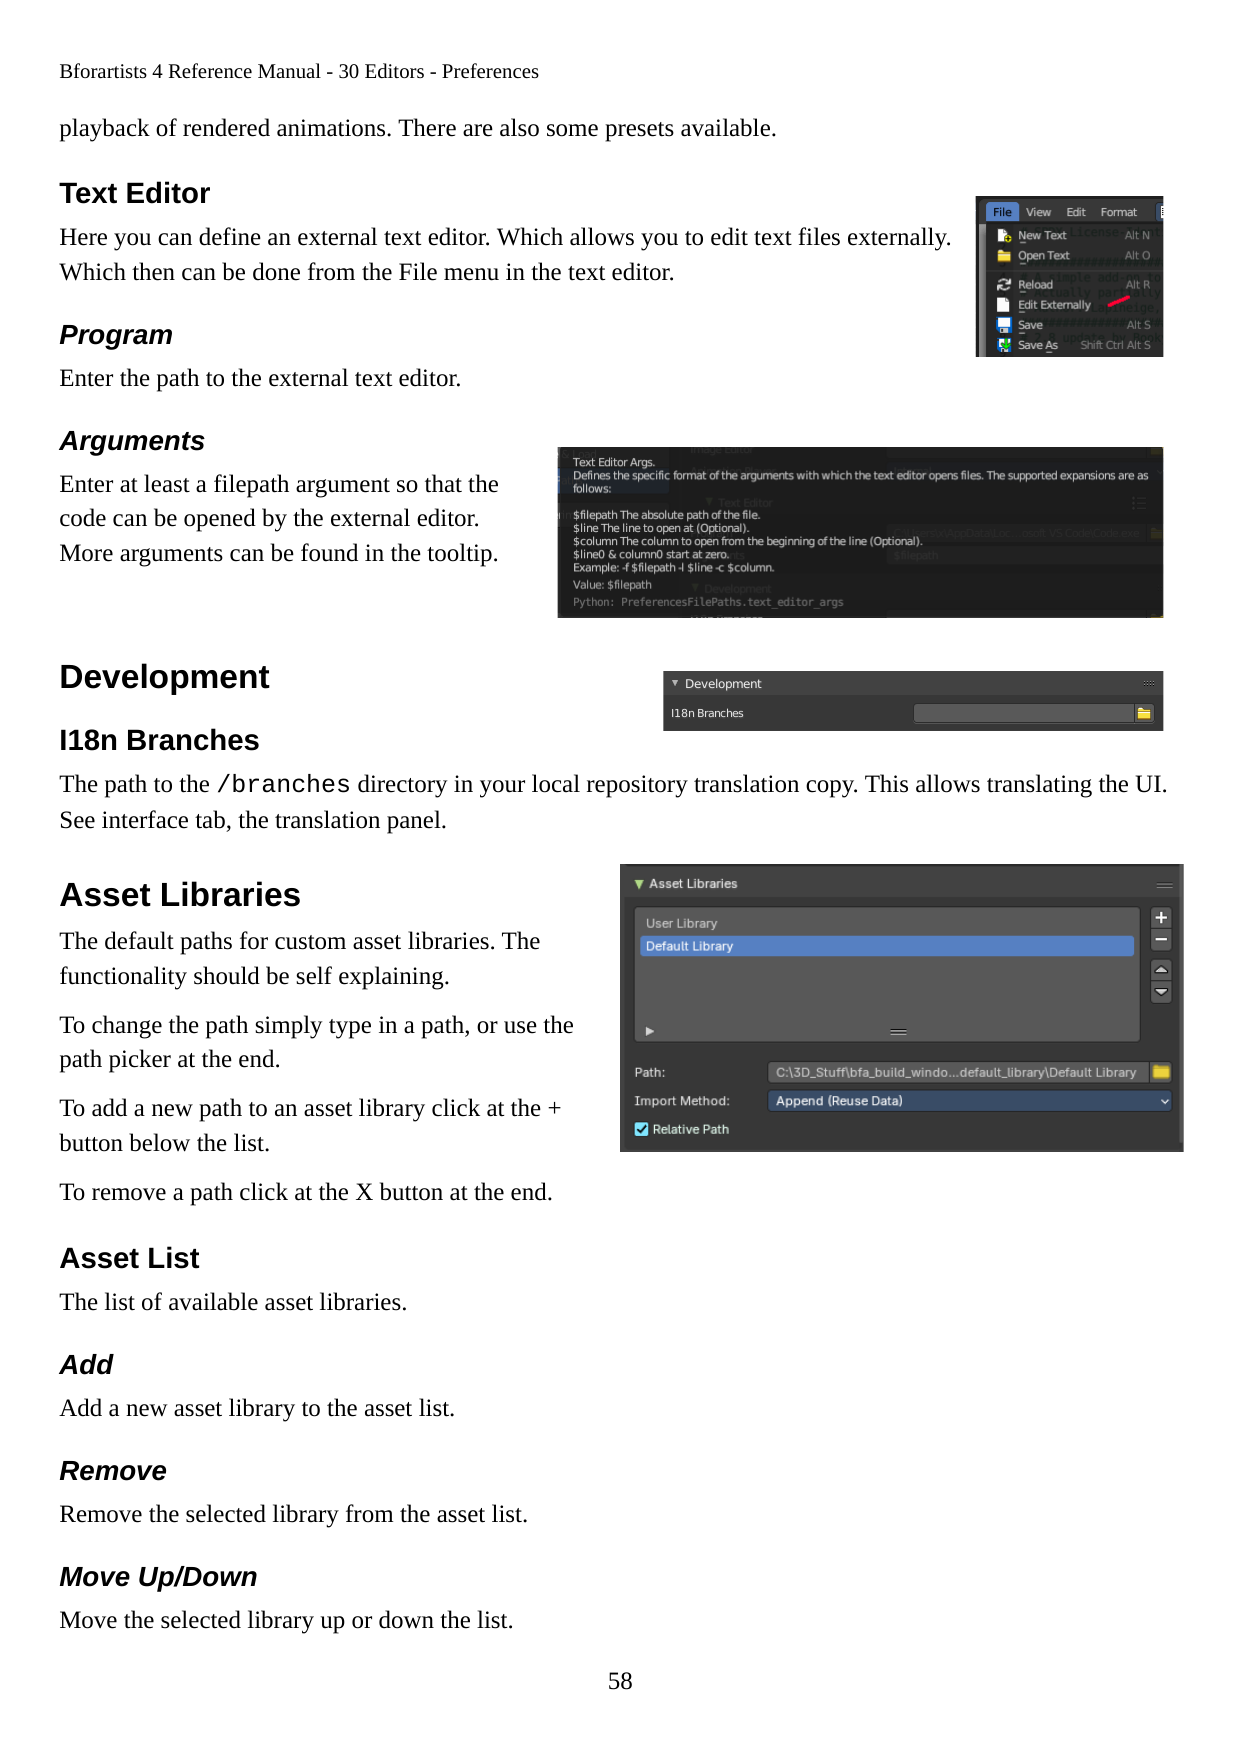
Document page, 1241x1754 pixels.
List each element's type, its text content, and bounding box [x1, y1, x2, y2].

text playback of rendered animations. There are also some presets available. [59, 113, 1181, 141]
subtitle Move Up/Down [59, 1560, 1181, 1592]
subtitle I18n Branches [59, 722, 1181, 756]
subtitle Development [59, 657, 1181, 695]
text To remove a path click at the X button at the end. [59, 1177, 1181, 1206]
text Move the selected library up or down the list. [59, 1605, 1181, 1633]
text Here you can define an external text editor. Which allows you to edit text files externally. Which then can be done from the File menu in the text editor. [59, 222, 975, 286]
picture [557, 447, 1164, 618]
text The path to the /branches directory in your local repository translation copy. This allows translating the UI. See interface tab, the translation panel. [59, 769, 1181, 834]
subtitle Add [59, 1348, 1181, 1380]
text The default paths for custom asset libraries. The functionality should be self explaining. [59, 926, 620, 989]
subtitle Remove [59, 1454, 1181, 1486]
text Enter the path to the external text editor. [59, 363, 1181, 392]
subtitle [1164, 318, 1181, 350]
text To change the path simply type in a path, or use the path picker at the end. [59, 1010, 620, 1073]
subtitle Program [59, 318, 975, 350]
text Remove the selected library from the asset list. [59, 1499, 1181, 1527]
picture [663, 671, 1164, 731]
text The list of available asset libraries. [59, 1287, 1181, 1316]
picture [620, 864, 1184, 1152]
text To add a new path to an asset library click at the + button below the list. [59, 1093, 1181, 1157]
picture [975, 196, 1164, 357]
text Add a new asset library to the asset list. [59, 1393, 1181, 1422]
subtitle Text Editor [59, 176, 1181, 210]
subtitle Asset List [59, 1241, 1181, 1274]
text Enter at least a filepath argument so that the code can be opened by the external editor. More arguments can be found in the tooltip. [59, 469, 557, 567]
subtitle Asset Libraries [59, 875, 620, 914]
subtitle Arguments [59, 424, 1181, 456]
